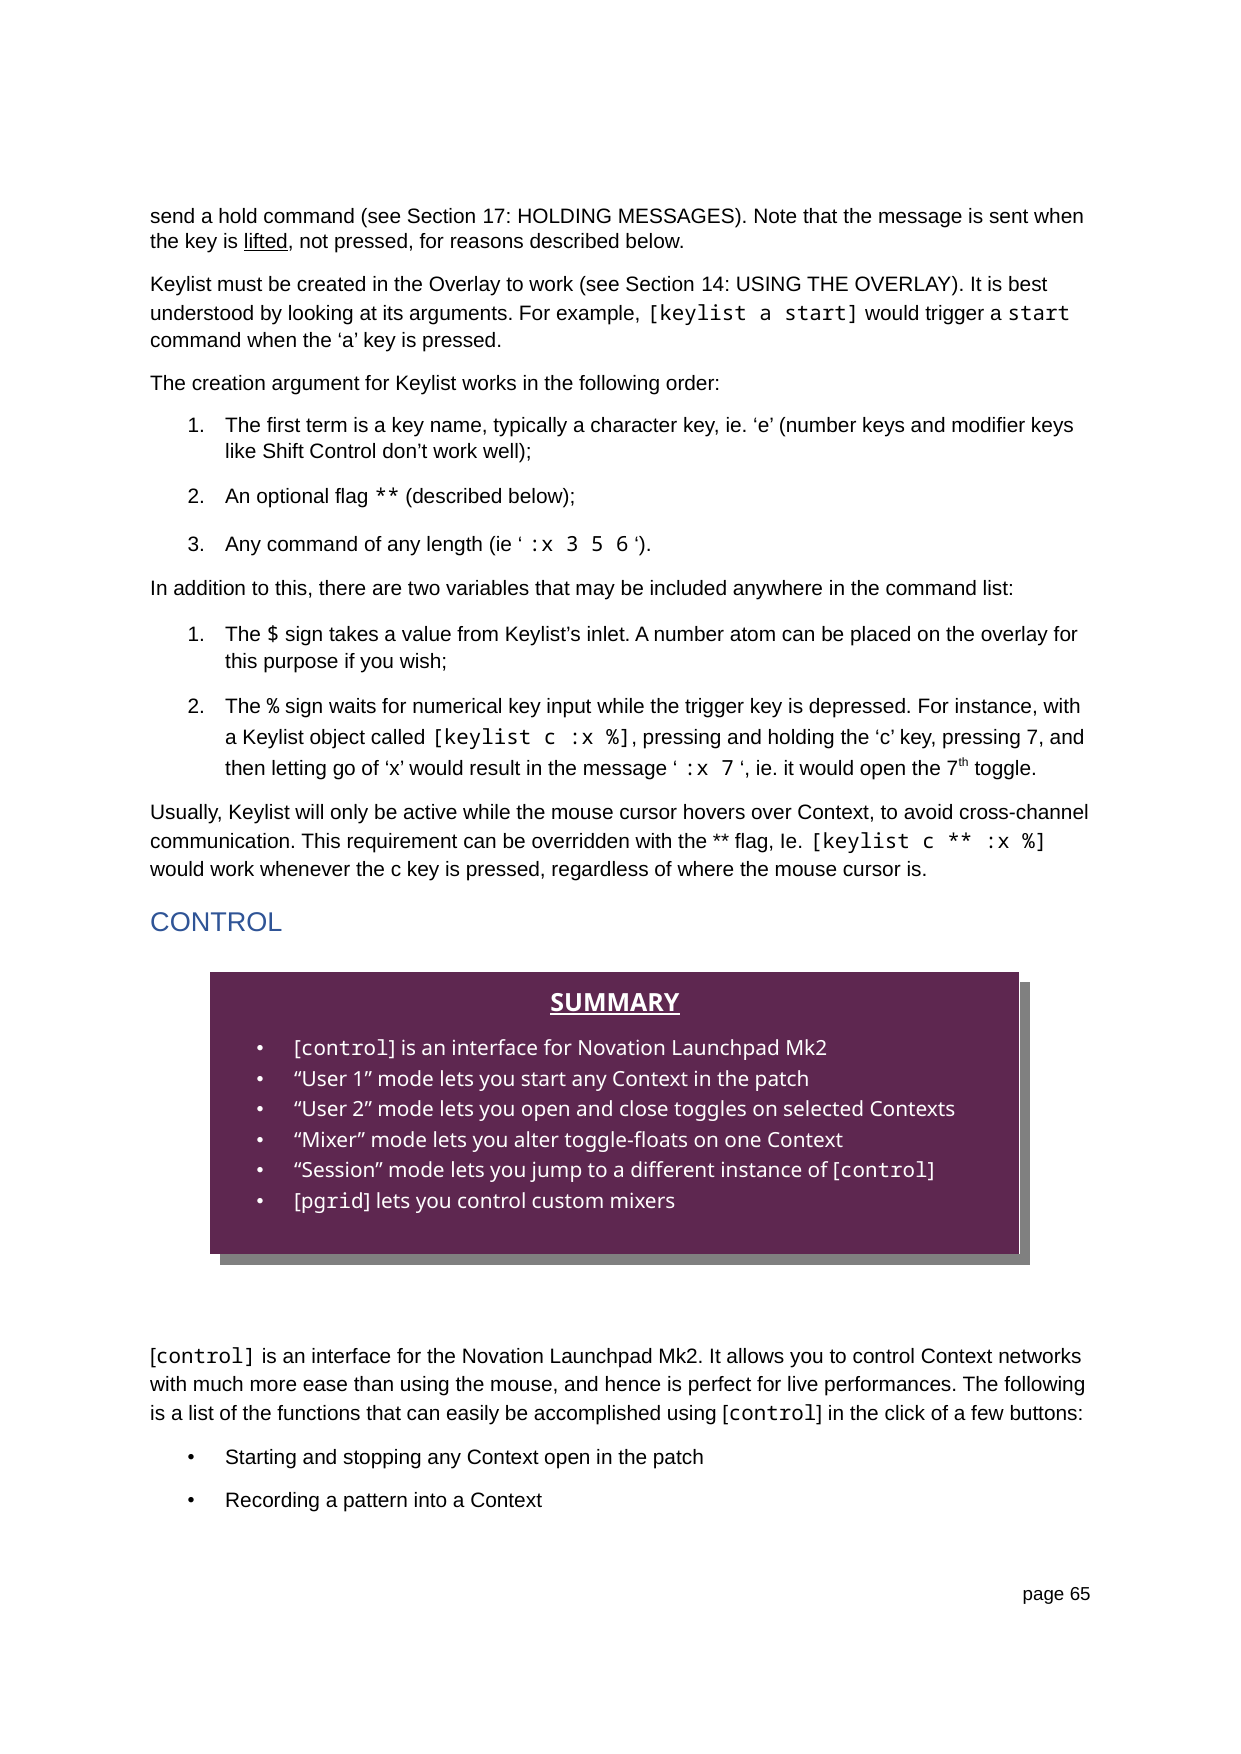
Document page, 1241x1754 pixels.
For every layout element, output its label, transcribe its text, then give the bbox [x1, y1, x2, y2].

list [pgrid] lets you control custom mixers [256, 1186, 1011, 1215]
subtitle SUMMARY [219, 984, 1011, 1019]
list The first term is a key name, typically a character key, ie. ‘e’ (number keys and modifier keys like Shift Control don’t work well); [187, 413, 1090, 463]
subtitle CONTROL [150, 906, 1090, 937]
list Starting and stopping any Context open in the patch [187, 1445, 1090, 1469]
list Any command of any length (ie ‘ :x 3 5 6 ‘). [187, 529, 1090, 557]
text In addition to this, there are two variables that may be included anywhere in the command list: [150, 576, 1090, 600]
list “User 1” mode lets you start any Context in the patch [256, 1064, 1011, 1092]
text send a hold command (see Section 17: HOLDING MESSAGES). Note that the message is sent when the key is lifted, not pressed, for reasons described below. [150, 203, 1090, 253]
list Recording a pattern into a Context [187, 1488, 1090, 1512]
list The % sign waits for numerical key input while the trigger key is depressed. For instance, with a Keylist object called [keylist c :x %], pressing and holding the ‘c’ key, pressing 7, and then letting go of ‘x’ would result in the message ‘ :x 7 ‘, ie. it would open the 7th toggle. [187, 691, 1090, 781]
text The creation argument for Keylist works in the following order: [150, 371, 1090, 395]
text [control] is an interface for the Novation Launchpad Mk2. It allows you to control Context networks with much more ease than using the mouse, and hence is perfect for live performances. The following is a list of the functions that can easily be accomplished using [control] in the click of a few buttons: [150, 1341, 1090, 1426]
list The $ sign takes a value from Keylist’s inlet. A number atom can be placed on the overlay for this purpose if you wish; [187, 619, 1090, 673]
list An optional flag ** (described below); [187, 482, 1090, 510]
list [control] is an interface for Novation Launchpad Mk2 [256, 1033, 1011, 1062]
list “User 2” mode lets you open and close toggles on selected Contexts [256, 1094, 1011, 1123]
list “Session” mode lets you jump to a different instance of [control] [256, 1156, 1011, 1184]
list “Mixer” mode lets you alter toggle-floats on one Context [256, 1125, 1011, 1153]
text Usually, Keylist will only be active while the mouse cursor hovers over Context, to avoid cross-channel communication. This requirement can be overridden with the ** flag, Ie. [keylist c ** :x %] would work whenever the c key is pressed, regardless of where the mouse cursor is. [150, 800, 1090, 880]
text Keylist must be created in the Overlay to work (see Section 14: USING THE OVERLAY). It is best understood by looking at its arguments. For example, [keylist a start] would trigger a start command when the ‘a’ key is pressed. [150, 272, 1090, 352]
